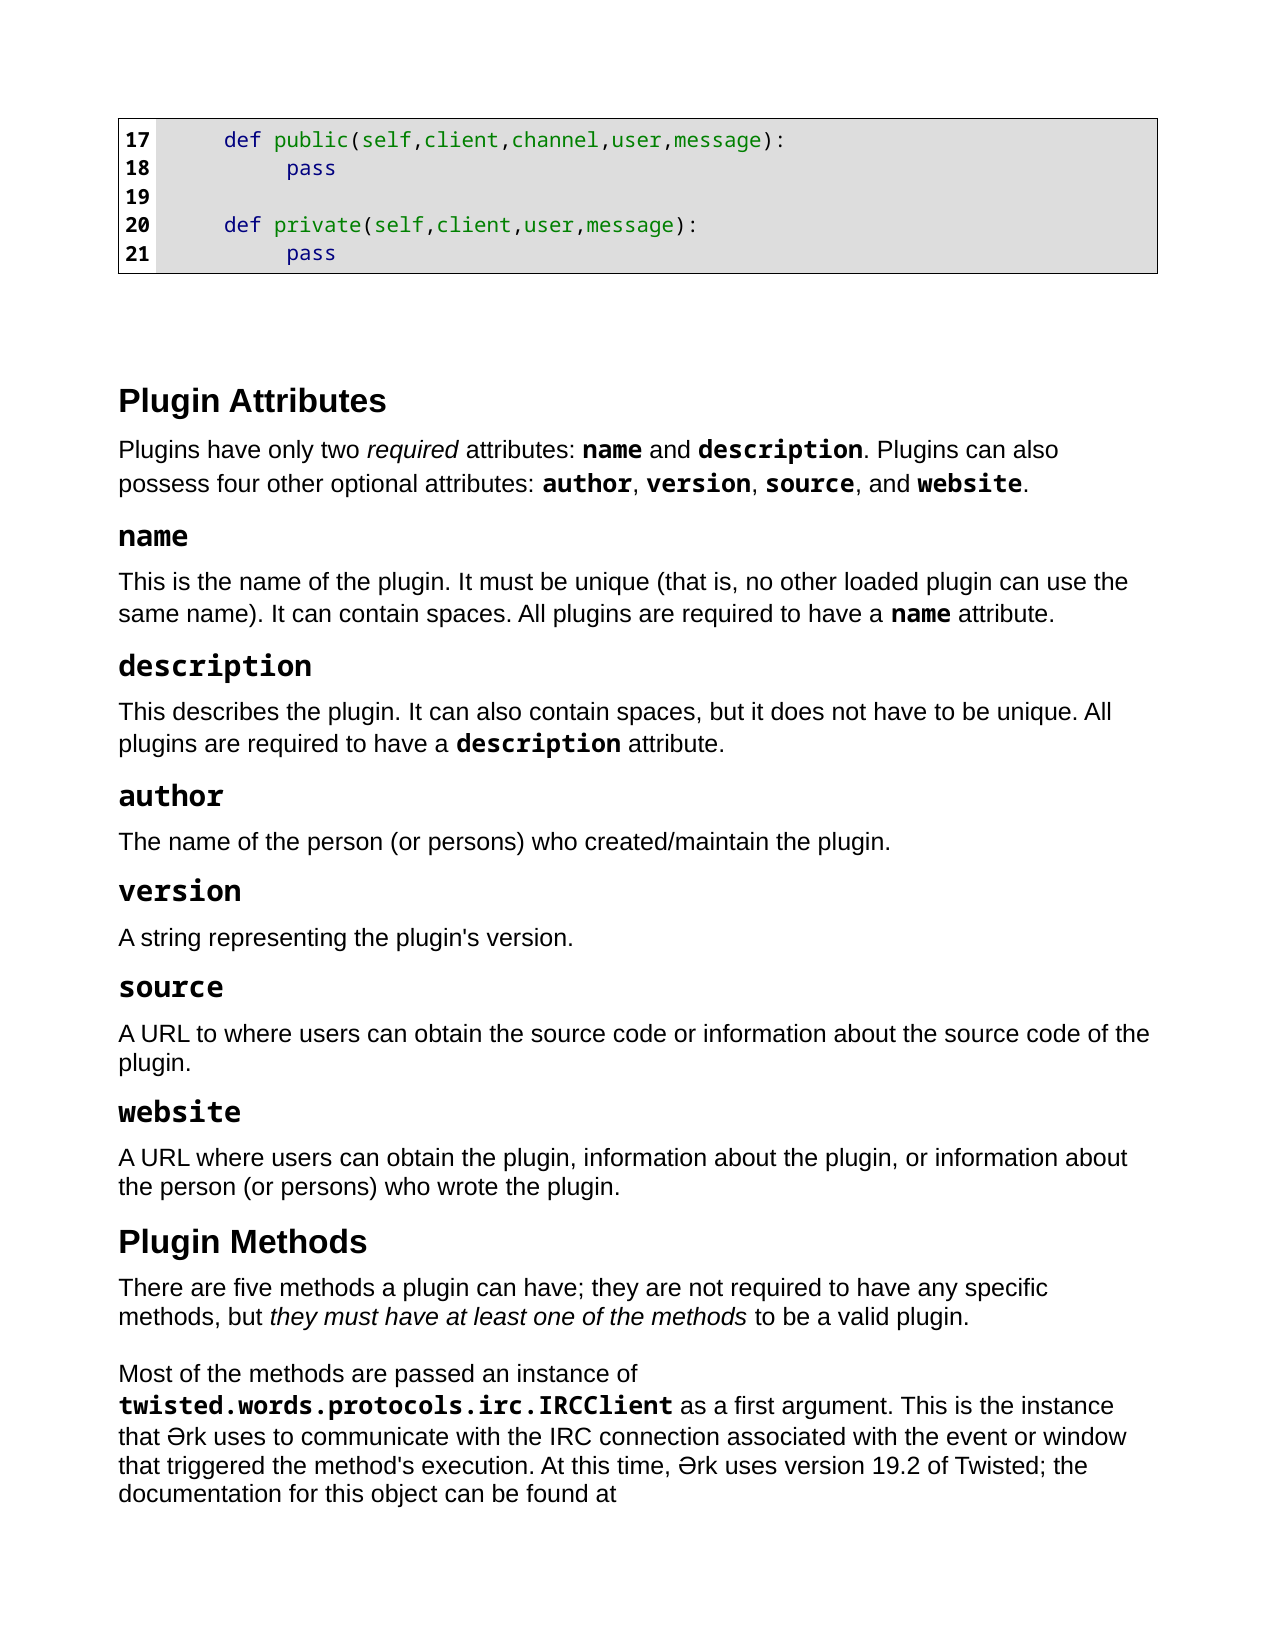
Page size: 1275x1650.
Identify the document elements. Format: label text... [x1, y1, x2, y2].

table_header def public(self,client,channel,user,message): pass def private(self,client,user,message): pass [156, 119, 1157, 273]
text Plugins have only two required attributes: name and description. Plugins can also possess four other optional attributes: author, version, source, and website. [118, 432, 1157, 500]
subtitle description [118, 645, 1157, 685]
text A string representing the plugin's version. [118, 923, 1157, 952]
text This is the name of the plugin. It must be unique (that is, no other loaded plugin can use the same name). It can contain spaces. All plugins are required to have a name attribute. [118, 567, 1157, 630]
text Most of the methods are passed an instance of twisted.words.protocols.irc.IRCClient as a first argument. This is the instance that Ərk uses to communicate with the IRC connection associated with the event or window that triggered the method's execution. At this time, Ərk uses version 19.2 of Twisted; the documentation for this object can be found at [118, 1359, 1157, 1508]
subtitle source [118, 966, 1157, 1006]
text A URL to where users can obtain the source code or information about the source code of the plugin. [118, 1019, 1157, 1076]
subtitle author [118, 774, 1157, 814]
table_header 17 18 19 20 21 [119, 119, 156, 273]
subtitle website [118, 1091, 1157, 1131]
subtitle Plugin Attributes [118, 381, 1157, 419]
text The name of the person (or persons) who created/maintain the plugin. [118, 827, 1157, 856]
subtitle Plugin Methods [118, 1222, 1157, 1260]
text There are five methods a plugin can have; they are not required to have any specific methods, but they must have at least one of the methods to be a valid plugin. [118, 1273, 1157, 1330]
subtitle version [118, 870, 1157, 910]
text A URL where users can obtain the plugin, information about the plugin, or information about the person (or persons) who wrote the plugin. [118, 1143, 1157, 1201]
subtitle name [118, 515, 1157, 555]
text This describes the plugin. It can also contain spaces, but it does not have to be unique. All plugins are required to have a description attribute. [118, 697, 1157, 760]
